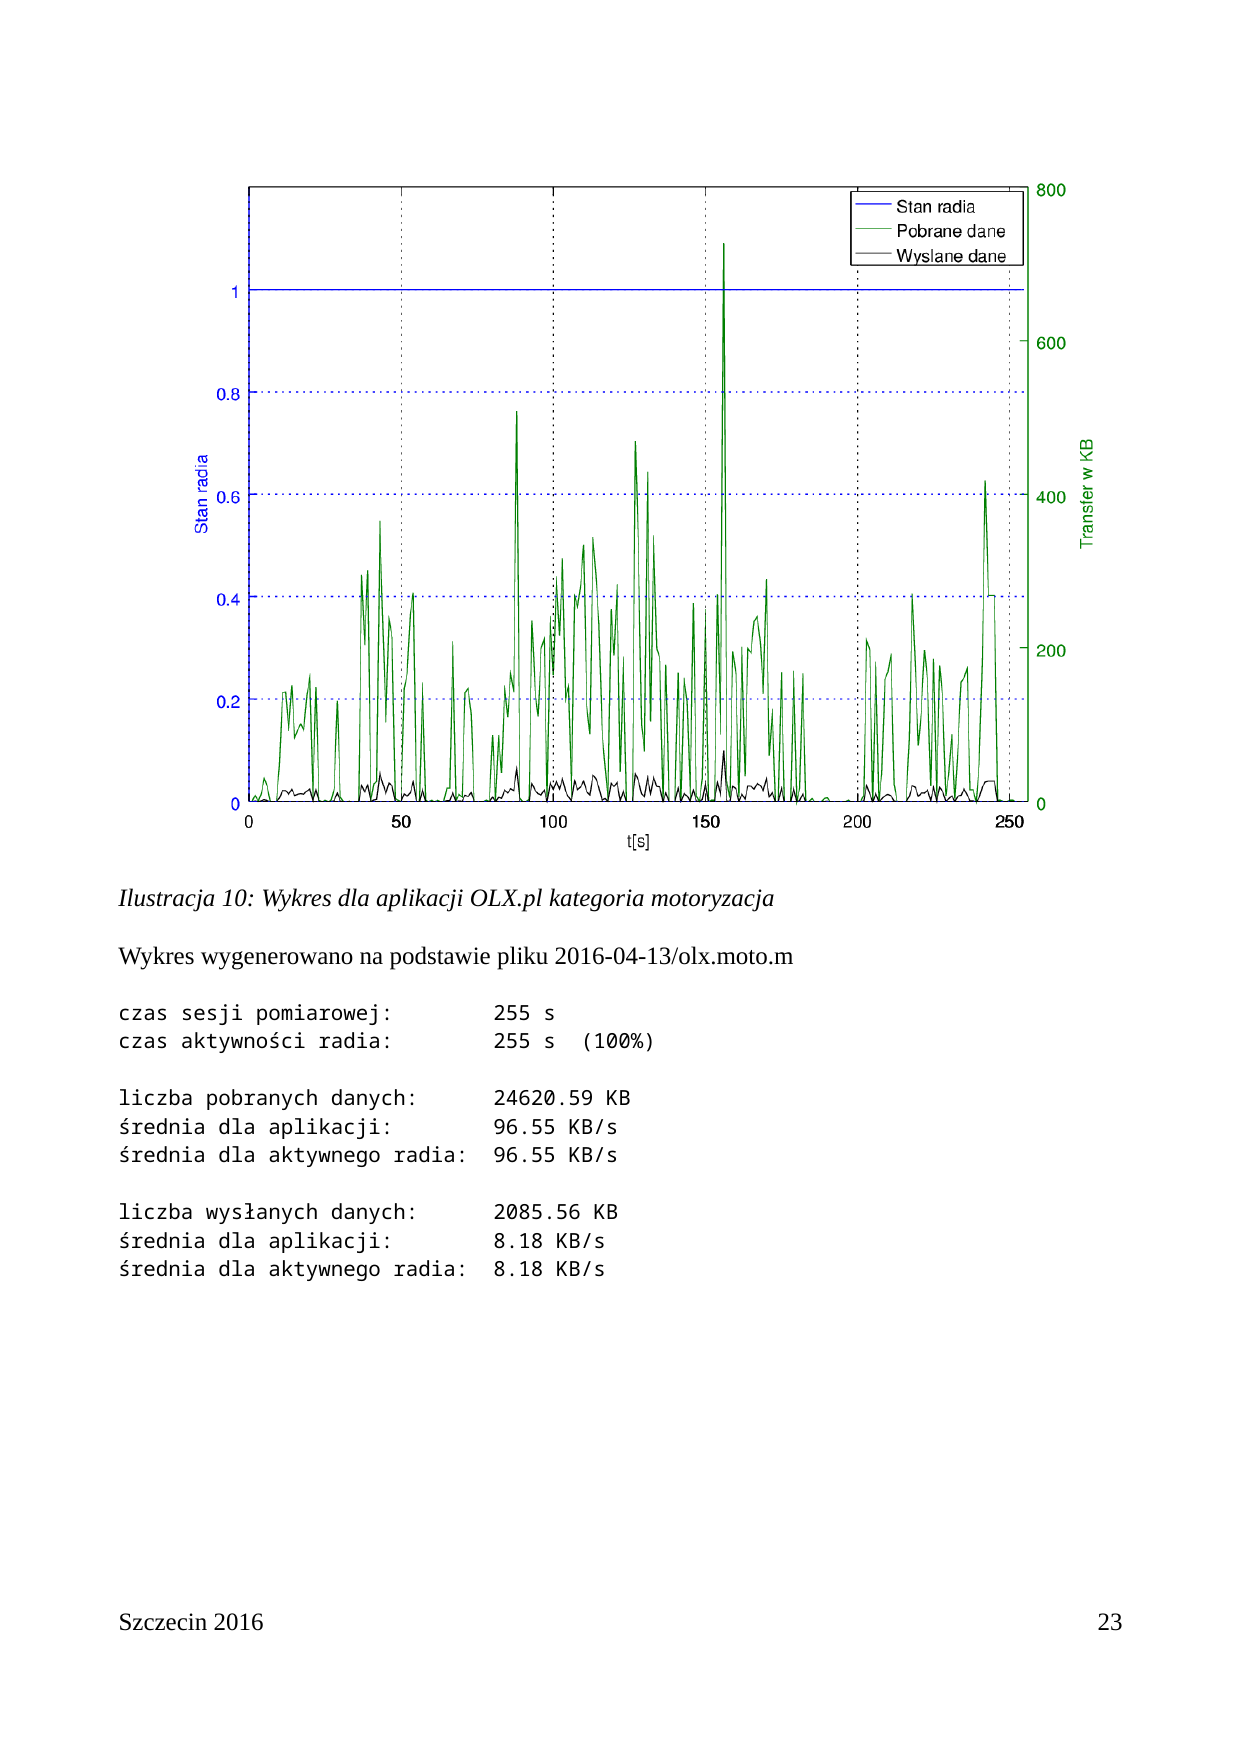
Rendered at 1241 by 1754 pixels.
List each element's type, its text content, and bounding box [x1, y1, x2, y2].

text Wykres wygenerowano na podstawie pliku 2016-04-13/olx.moto.m czas sesji pomiarowej: 255 s czas aktywności radia: 255 s (100%) liczba pobranych danych: 24620.59 KB średnia dla aplikacji: 96.55 KB/s średnia dla aktywnego radia: 96.55 KB/s liczba wysłanych danych: 2085.56 KB średnia dla aplikacji: 8.18 KB/s średnia dla aktywnego radia: 8.18 KB/s [118, 912, 1122, 1283]
picture [118, 130, 1123, 884]
text [118, 118, 1122, 130]
text Ilustracja 10: Wykres dla aplikacji OLX.pl kategoria motoryzacja [118, 884, 1122, 912]
